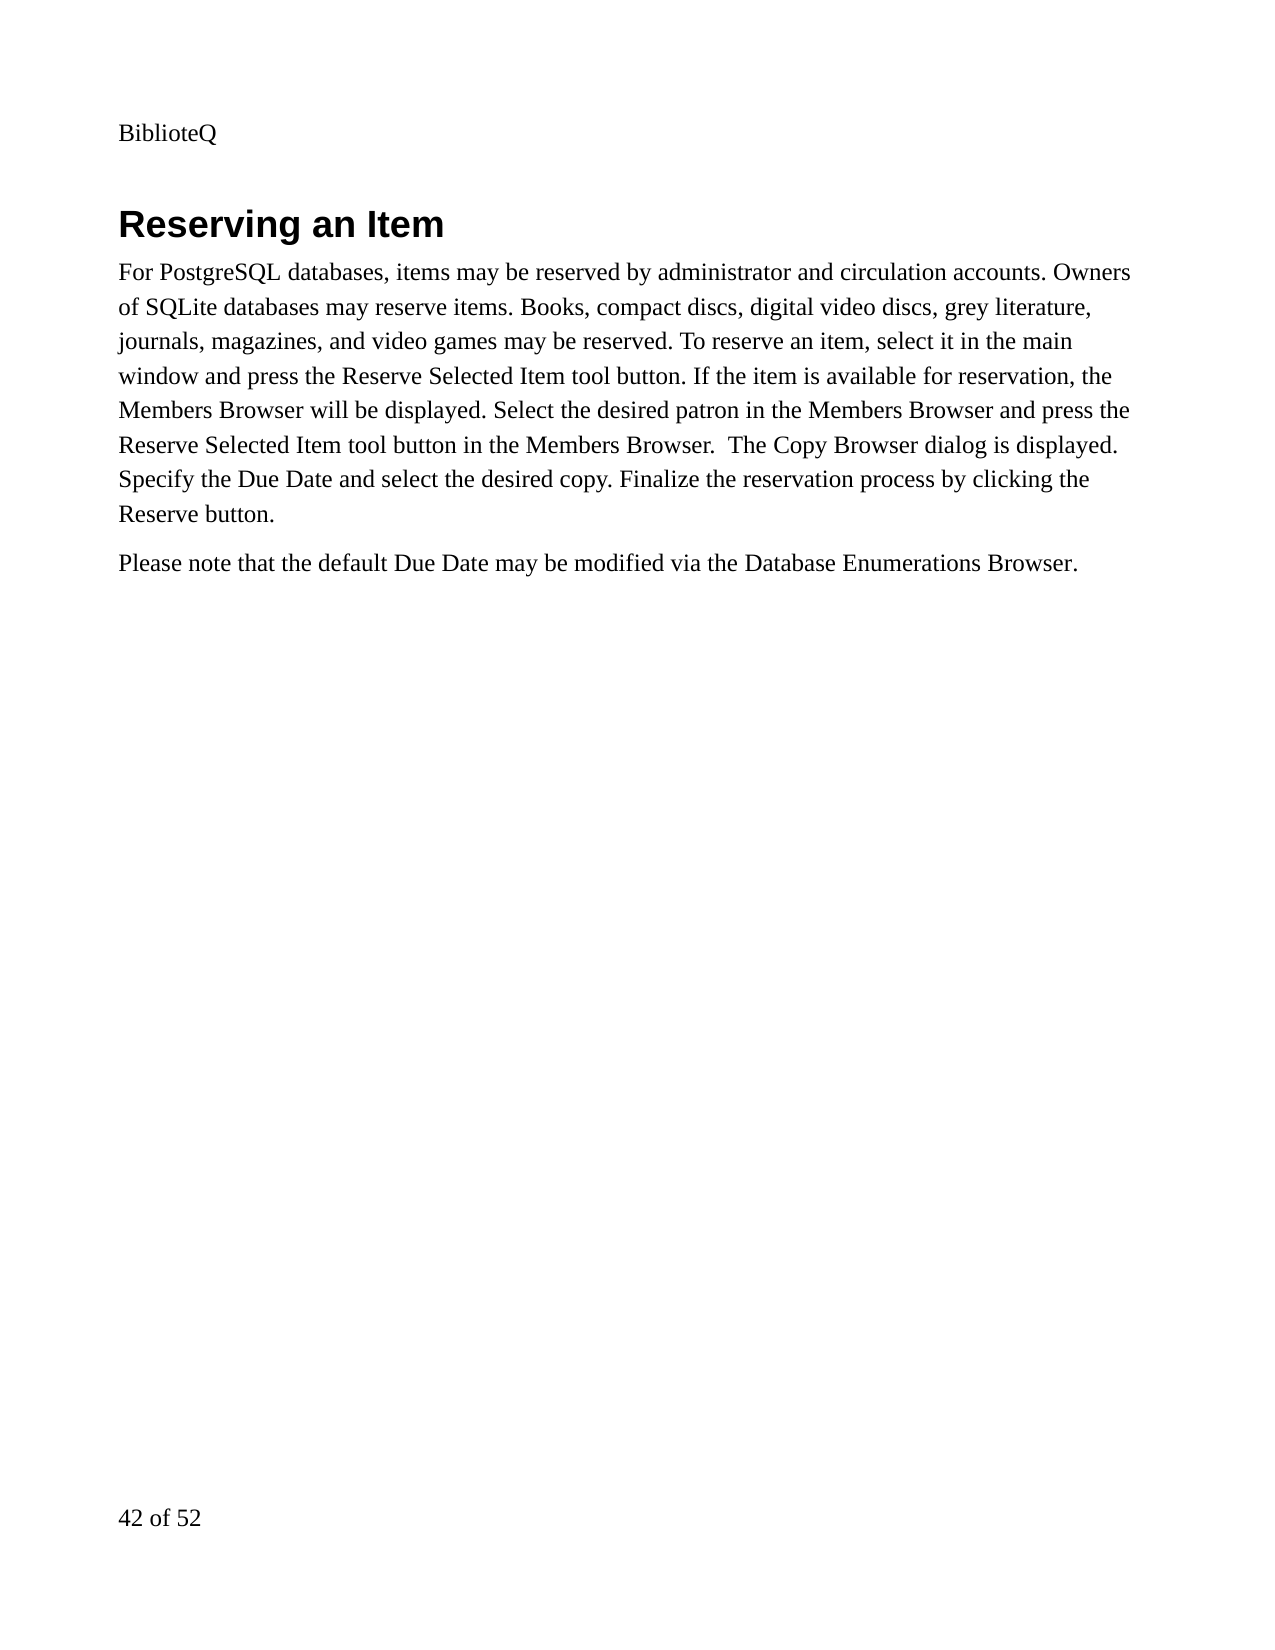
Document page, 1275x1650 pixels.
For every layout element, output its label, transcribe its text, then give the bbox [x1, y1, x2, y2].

text Please note that the default Due Date may be modified via the Database Enumerations Browser. [118, 548, 1157, 577]
text For PostgreSQL databases, items may be reserved by administrator and circulation accounts. Owners of SQLite databases may reserve items. Books, compact discs, digital video discs, grey literature, journals, magazines, and video games may be reserved. To reserve an item, select it in the main window and press the Reserve Selected Item tool button. If the item is available for reservation, the Members Browser will be displayed. Select the desired patron in the Members Browser and press the Reserve Selected Item tool button in the Members Browser. The Copy Browser dialog is displayed. Specify the Due Date and select the desired copy. Finalize the reservation process by clicking the Reserve button. [118, 257, 1157, 528]
subtitle Reserving an Item [118, 201, 1157, 245]
